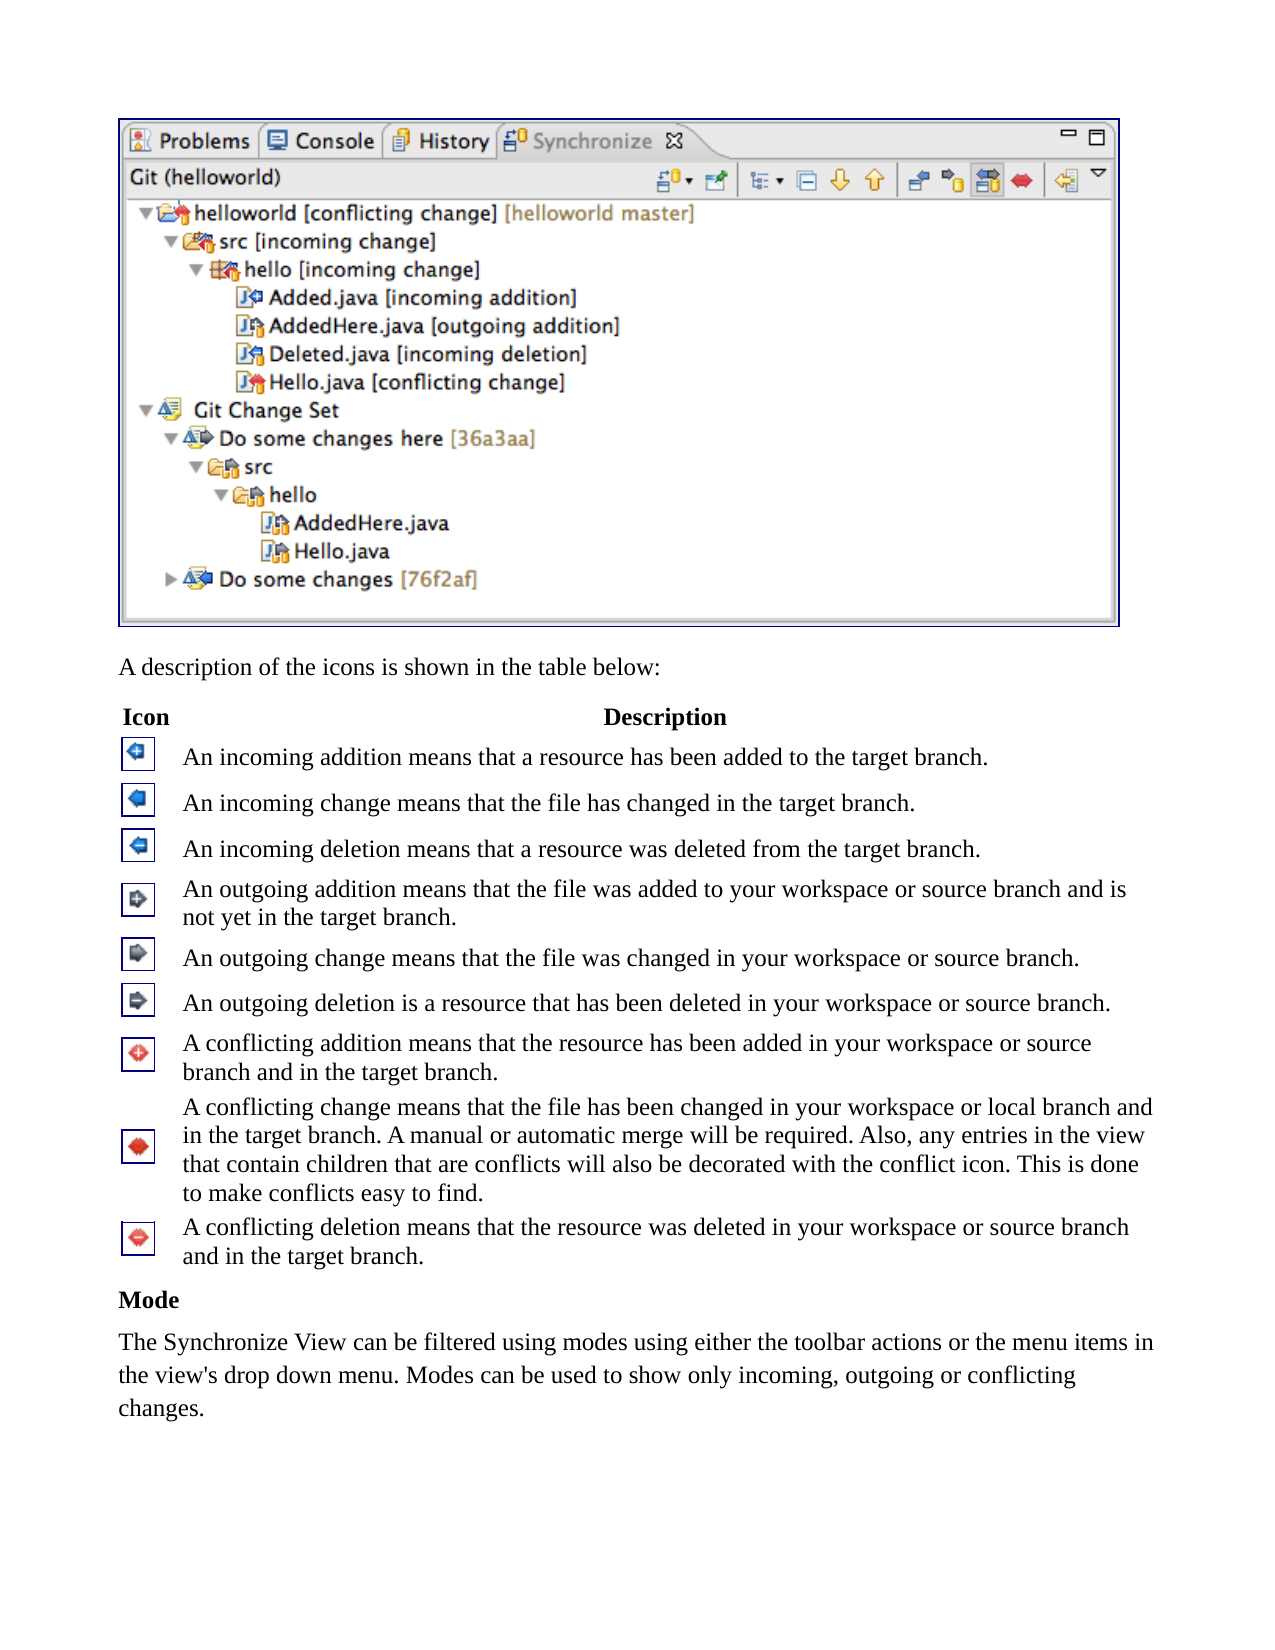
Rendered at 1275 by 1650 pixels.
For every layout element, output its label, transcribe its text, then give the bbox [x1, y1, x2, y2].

picture [120, 120, 1118, 626]
table_header Icon [118, 699, 179, 734]
table_cell [118, 871, 179, 934]
table_cell An incoming deletion means that a resource was deleted from the target branch. [180, 825, 1157, 871]
picture [123, 984, 154, 1015]
table_cell [118, 1210, 179, 1273]
table_cell An outgoing change means that the file was changed in your workspace or source branch. [180, 934, 1157, 980]
picture [123, 830, 154, 861]
text A description of the icons is shown in the table below: [118, 652, 1157, 681]
table_cell [118, 825, 179, 871]
picture [123, 1131, 154, 1162]
table_cell A conflicting deletion means that the resource was deleted in your workspace or source branch and in the target branch. [180, 1210, 1157, 1273]
table_cell [118, 980, 179, 1025]
table_cell [118, 1089, 179, 1209]
subtitle Mode [118, 1285, 1157, 1314]
table_cell A conflicting addition means that the resource has been added in your workspace or source branch and in the target branch. [180, 1025, 1157, 1089]
picture [123, 1223, 154, 1254]
table_cell An incoming change means that the file has changed in the target branch. [180, 780, 1157, 825]
picture [123, 939, 154, 970]
picture [123, 784, 154, 815]
table_cell An outgoing deletion is a resource that has been deleted in your workspace or source branch. [180, 980, 1157, 1025]
table_cell [118, 734, 179, 779]
text The Synchronize View can be filtered using modes using either the toolbar actions or the menu items in the view's drop down menu. Modes can be used to show only incoming, outgoing or conflicting changes. [118, 1327, 1157, 1421]
table_cell A conflicting change means that the file has been changed in your workspace or local branch and in the target branch. A manual or automatic merge will be required. Also, any entries in the view that contain children that are conflicts will also be decorated with the conflict icon. This is done to make conflicts easy to find. [180, 1089, 1157, 1209]
picture [123, 1039, 154, 1070]
table_cell An incoming addition means that a resource has been added to the target branch. [180, 734, 1157, 779]
table_header Description [180, 699, 1157, 734]
picture [123, 884, 154, 915]
table_cell An outgoing addition means that the file was added to your workspace or source branch and is not yet in the target branch. [180, 871, 1157, 934]
picture [123, 738, 154, 770]
table_cell [118, 934, 179, 980]
table_cell [118, 780, 179, 825]
table_cell [118, 1025, 179, 1089]
